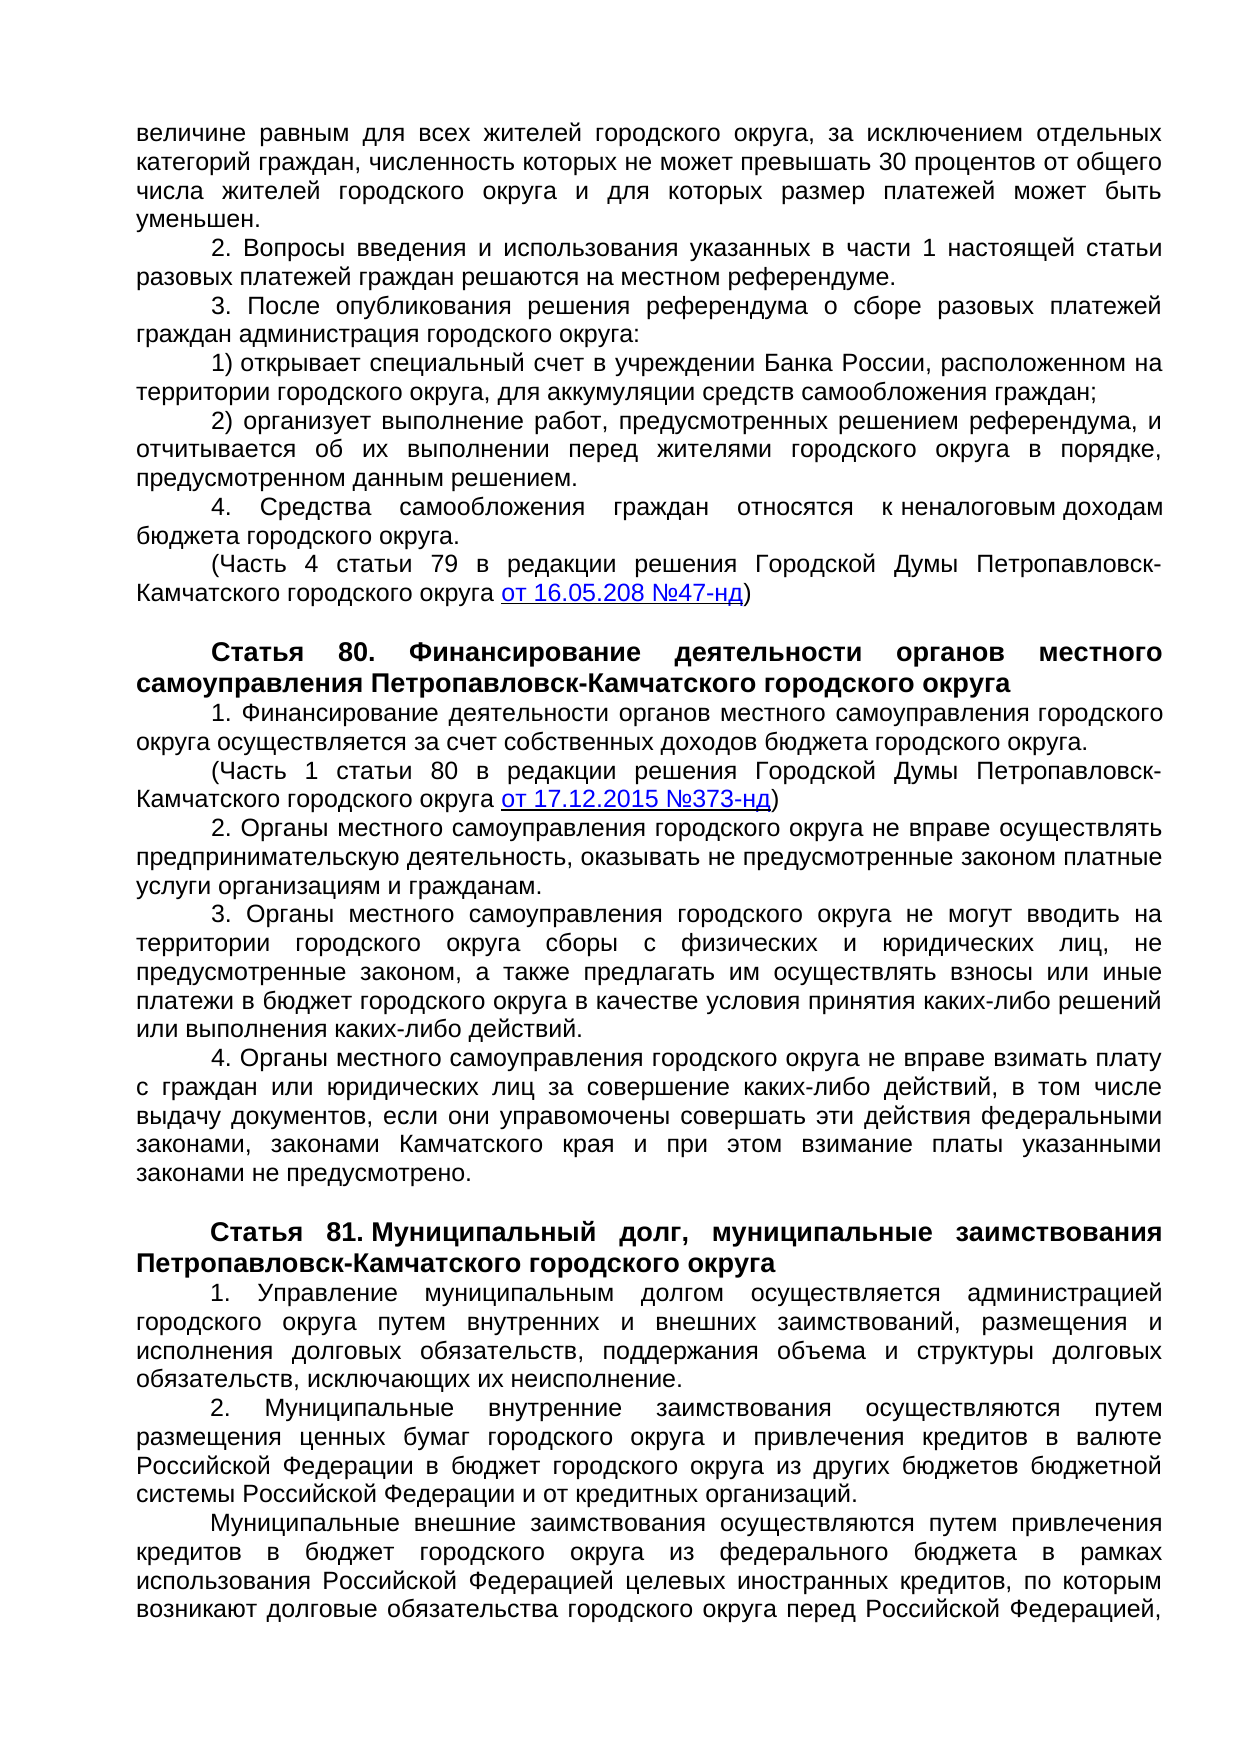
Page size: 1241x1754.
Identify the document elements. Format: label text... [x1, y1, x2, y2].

text 1. Финансирование деятельности органов местного самоуправления городского округа осуществляется за счет собственных доходов бюджета городского округа. [136, 698, 1163, 756]
text Статья 80. Финансирование деятельности органов местного самоуправления Петропавловск-Камчатского городского округа [136, 636, 1163, 698]
text 2. Муниципальные внутренние заимствования осуществляются путем размещения ценных бумаг городского округа и привлечения кредитов в валюте Российской Федерации в бюджет городского округа из других бюджетов бюджетной системы Российской Федерации и от кредитных организаций. [136, 1393, 1163, 1508]
text 1) открывает специальный счет в учреждении Банка России, расположенном на территории городского округа, для аккумуляции средств самообложения граждан; [136, 348, 1163, 406]
text 2. Вопросы введения и использования указанных в части 1 настоящей статьи разовых платежей граждан решаются на местном референдуме. [136, 233, 1163, 291]
text 3. После опубликования решения референдума о сборе разовых платежей граждан администрация городского округа: [136, 291, 1163, 348]
text 2. Органы местного самоуправления городского округа не вправе осуществлять предпринимательскую деятельность, оказывать не предусмотренные законом платные услуги организациям и гражданам. [136, 813, 1163, 899]
text (Часть 1 статьи 80 в редакции решения Городской Думы Петропавловск-Камчатского городского округа от 17.12.2015 №373-нд) [136, 756, 1163, 813]
text величине равным для всех жителей городского округа, за исключением отдельных категорий граждан, численность которых не может превышать 30 процентов от общего числа жителей городского округа и для которых размер платежей может быть уменьшен. [136, 118, 1163, 233]
text Статья 81. Муниципальный долг, муниципальные заимствования Петропавловск-Камчатского городского округа [136, 1216, 1163, 1278]
text 4. Органы местного самоуправления городского округа не вправе взимать плату с граждан или юридических лиц за совершение каких-либо действий, в том числе выдачу документов, если они управомочены совершать эти действия федеральными законами, законами Камчатского края и при этом взимание платы указанными законами не предусмотрено. [136, 1043, 1163, 1187]
text 3. Органы местного самоуправления городского округа не могут вводить на территории городского округа сборы с физических и юридических лиц, не предусмотренные законом, а также предлагать им осуществлять взносы или иные платежи в бюджет городского округа в качестве условия принятия каких-либо решений или выполнения каких-либо действий. [136, 899, 1163, 1043]
text 4. Средства самообложения граждан относятся к неналоговым доходам бюджета городского округа. [136, 492, 1163, 549]
text 2) организует выполнение работ, предусмотренных решением референдума, и отчитывается об их выполнении перед жителями городского округа в порядке, предусмотренном данным решением. [136, 406, 1163, 492]
text 1. Управление муниципальным долгом осуществляется администрацией городского округа путем внутренних и внешних заимствований, размещения и исполнения долговых обязательств, поддержания объема и структуры долговых обязательств, исключающих их неисполнение. [136, 1278, 1163, 1393]
text Муниципальные внешние заимствования осуществляются путем привлечения кредитов в бюджет городского округа из федерального бюджета в рамках использования Российской Федерацией целевых иностранных кредитов, по которым возникают долговые обязательства городского округа перед Российской Федерацией, [136, 1508, 1163, 1623]
text (Часть 4 статьи 79 в редакции решения Городской Думы Петропавловск-Камчатского городского округа от 16.05.208 №47-нд) [136, 549, 1163, 607]
